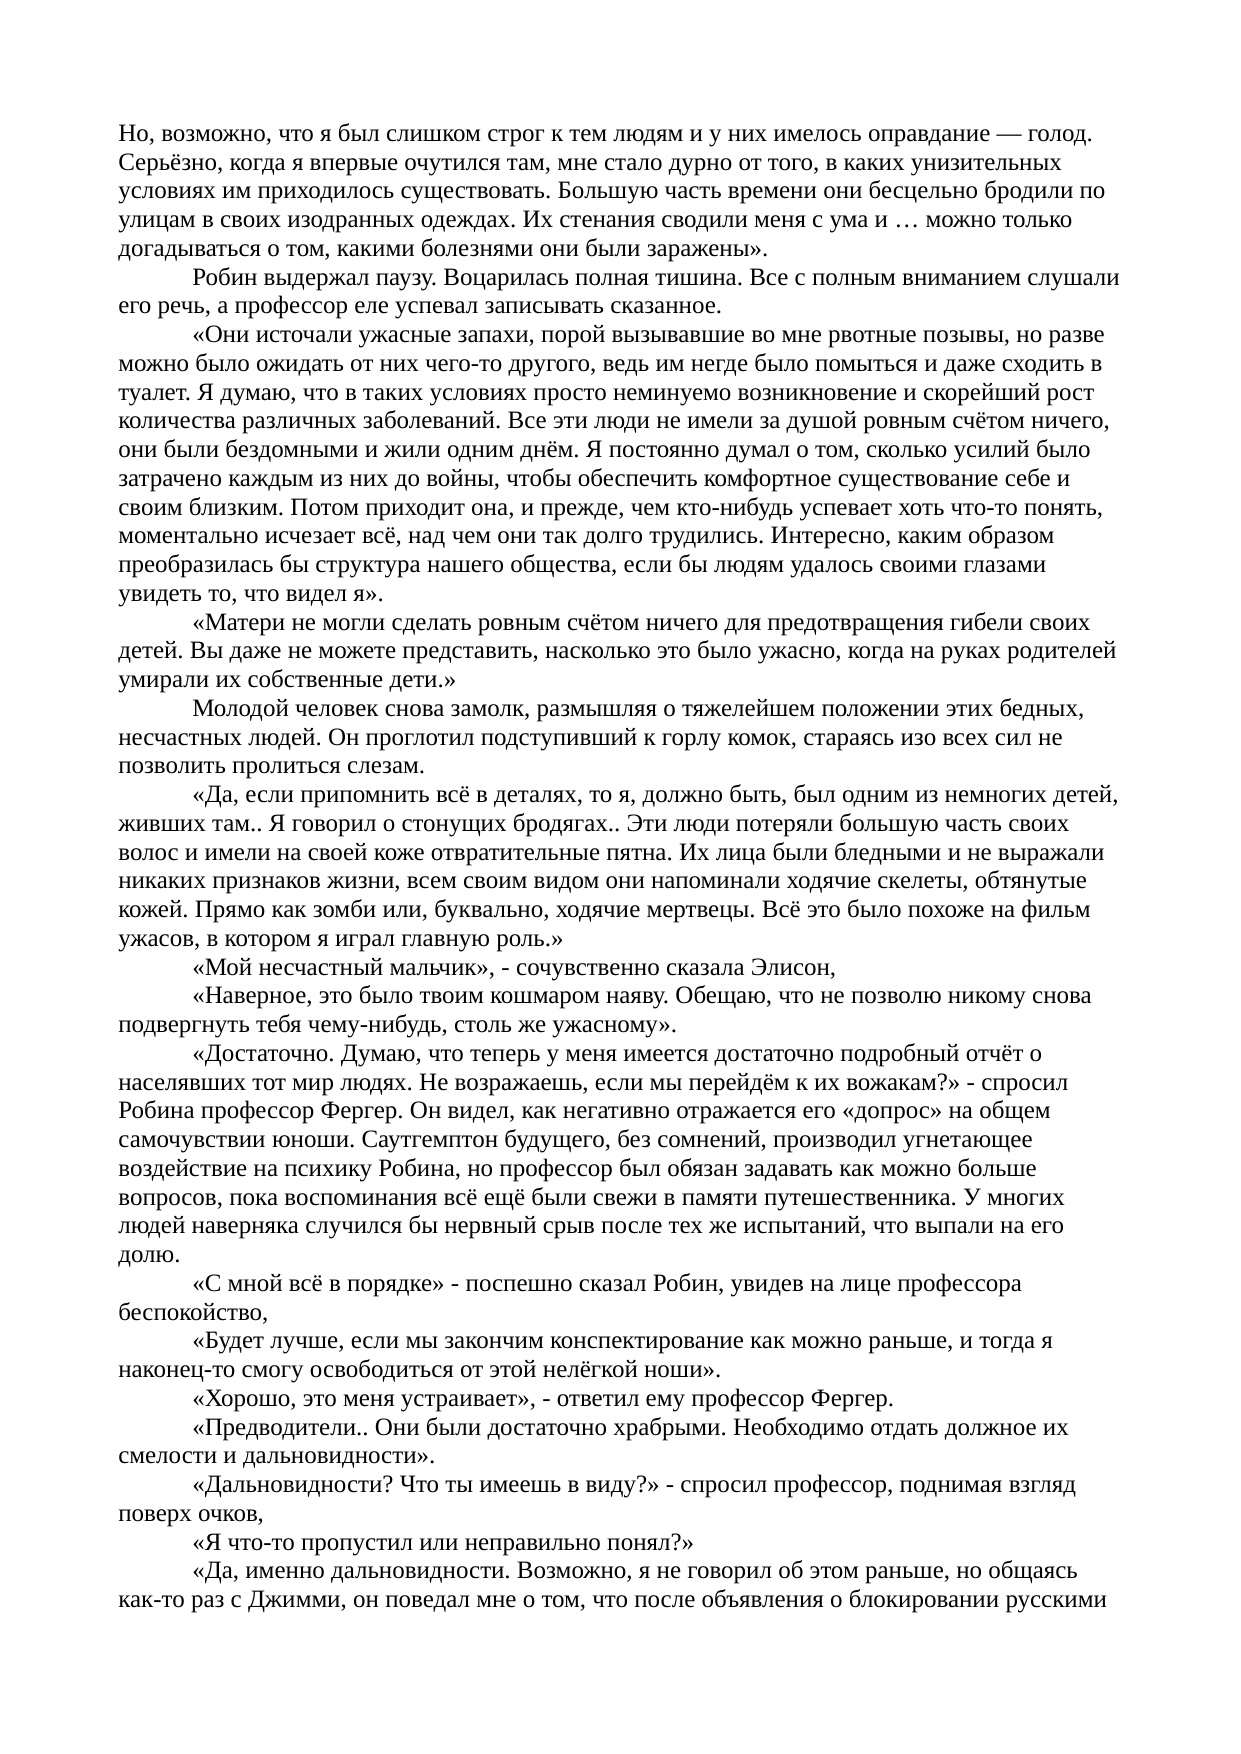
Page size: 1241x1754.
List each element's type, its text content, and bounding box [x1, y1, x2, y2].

text «Наверное, это было твоим кошмаром наяву. Обещаю, что не позволю никому снова подвергнуть тебя чему-нибудь, столь же ужасному». [118, 981, 1122, 1038]
text «Хорошо, это меня устраивает», - ответил ему профессор Фергер. [118, 1383, 1122, 1412]
text Робин выдержал паузу. Воцарилась полная тишина. Все с полным вниманием слушали его речь, а профессор еле успевал записывать сказанное. [118, 262, 1122, 319]
text «С мной всё в порядке» - поспешно сказал Робин, увидев на лице профессора беспокойство, [118, 1268, 1122, 1326]
text «Предводители.. Они были достаточно храбрыми. Необходимо отдать должное их смелости и дальновидности». [118, 1412, 1122, 1469]
text «Достаточно. Думаю, что теперь у меня имеется достаточно подробный отчёт о населявших тот мир людях. Не возражаешь, если мы перейдём к их вожакам?» - спросил Робина профессор Фергер. Он видел, как негативно отражается его «допрос» на общем самочувствии юноши. Саутгемптон будущего, без сомнений, производил угнетающее воздействие на психику Робина, но профессор был обязан задавать как можно больше вопросов, пока воспоминания всё ещё были свежи в памяти путешественника. У многих людей наверняка случился бы нервный срыв после тех же испытаний, что выпали на его долю. [118, 1038, 1122, 1268]
text «Да, если припомнить всё в деталях, то я, должно быть, был одним из немногих детей, живших там.. Я говорил о стонущих бродягах.. Эти люди потеряли большую часть своих волос и имели на своей коже отвратительные пятна. Их лица были бледными и не выражали никаких признаков жизни, всем своим видом они напоминали ходячие скелеты, обтянутые кожей. Прямо как зомби или, буквально, ходячие мертвецы. Всё это было похоже на фильм ужасов, в котором я играл главную роль.» [118, 779, 1122, 952]
text Но, возможно, что я был слишком строг к тем людям и у них имелось оправдание — голод. Серьёзно, когда я впервые очутился там, мне стало дурно от того, в каких унизительных условиях им приходилось существовать. Большую часть времени они бесцельно бродили по улицам в своих изодранных одеждах. Их стенания сводили меня с ума и … можно только догадываться о том, какими болезнями они были заражены». [118, 118, 1122, 262]
text «Матери не могли сделать ровным счётом ничего для предотвращения гибели своих детей. Вы даже не можете представить, насколько это было ужасно, когда на руках родителей умирали их собственные дети.» [118, 607, 1122, 693]
text «Дальновидности? Что ты имеешь в виду?» - спросил профессор, поднимая взгляд поверх очков, [118, 1469, 1122, 1527]
text Молодой человек снова замолк, размышляя о тяжелейшем положении этих бедных, несчастных людей. Он проглотил подступивший к горлу комок, стараясь изо всех сил не позволить пролиться слезам. [118, 693, 1122, 779]
text «Они источали ужасные запахи, порой вызывавшие во мне рвотные позывы, но разве можно было ожидать от них чего-то другого, ведь им негде было помыться и даже сходить в туалет. Я думаю, что в таких условиях просто неминуемо возникновение и скорейший рост количества различных заболеваний. Все эти люди не имели за душой ровным счётом ничего, они были бездомными и жили одним днём. Я постоянно думал о том, сколько усилий было затрачено каждым из них до войны, чтобы обеспечить комфортное существование себе и своим близким. Потом приходит она, и прежде, чем кто-нибудь успевает хоть что-то понять, моментально исчезает всё, над чем они так долго трудились. Интересно, каким образом преобразилась бы структура нашего общества, если бы людям удалось своими глазами увидеть то, что видел я». [118, 319, 1122, 607]
text «Мой несчастный мальчик», - сочувственно сказала Элисон, [118, 952, 1122, 981]
text «Я что-то пропустил или неправильно понял?» [118, 1527, 1122, 1556]
text «Да, именно дальновидности. Возможно, я не говорил об этом раньше, но общаясь как-то раз с Джимми, он поведал мне о том, что после объявления о блокировании русскими [118, 1556, 1122, 1613]
text «Будет лучше, если мы закончим конспектирование как можно раньше, и тогда я наконец-то смогу освободиться от этой нелёгкой ноши». [118, 1326, 1122, 1383]
